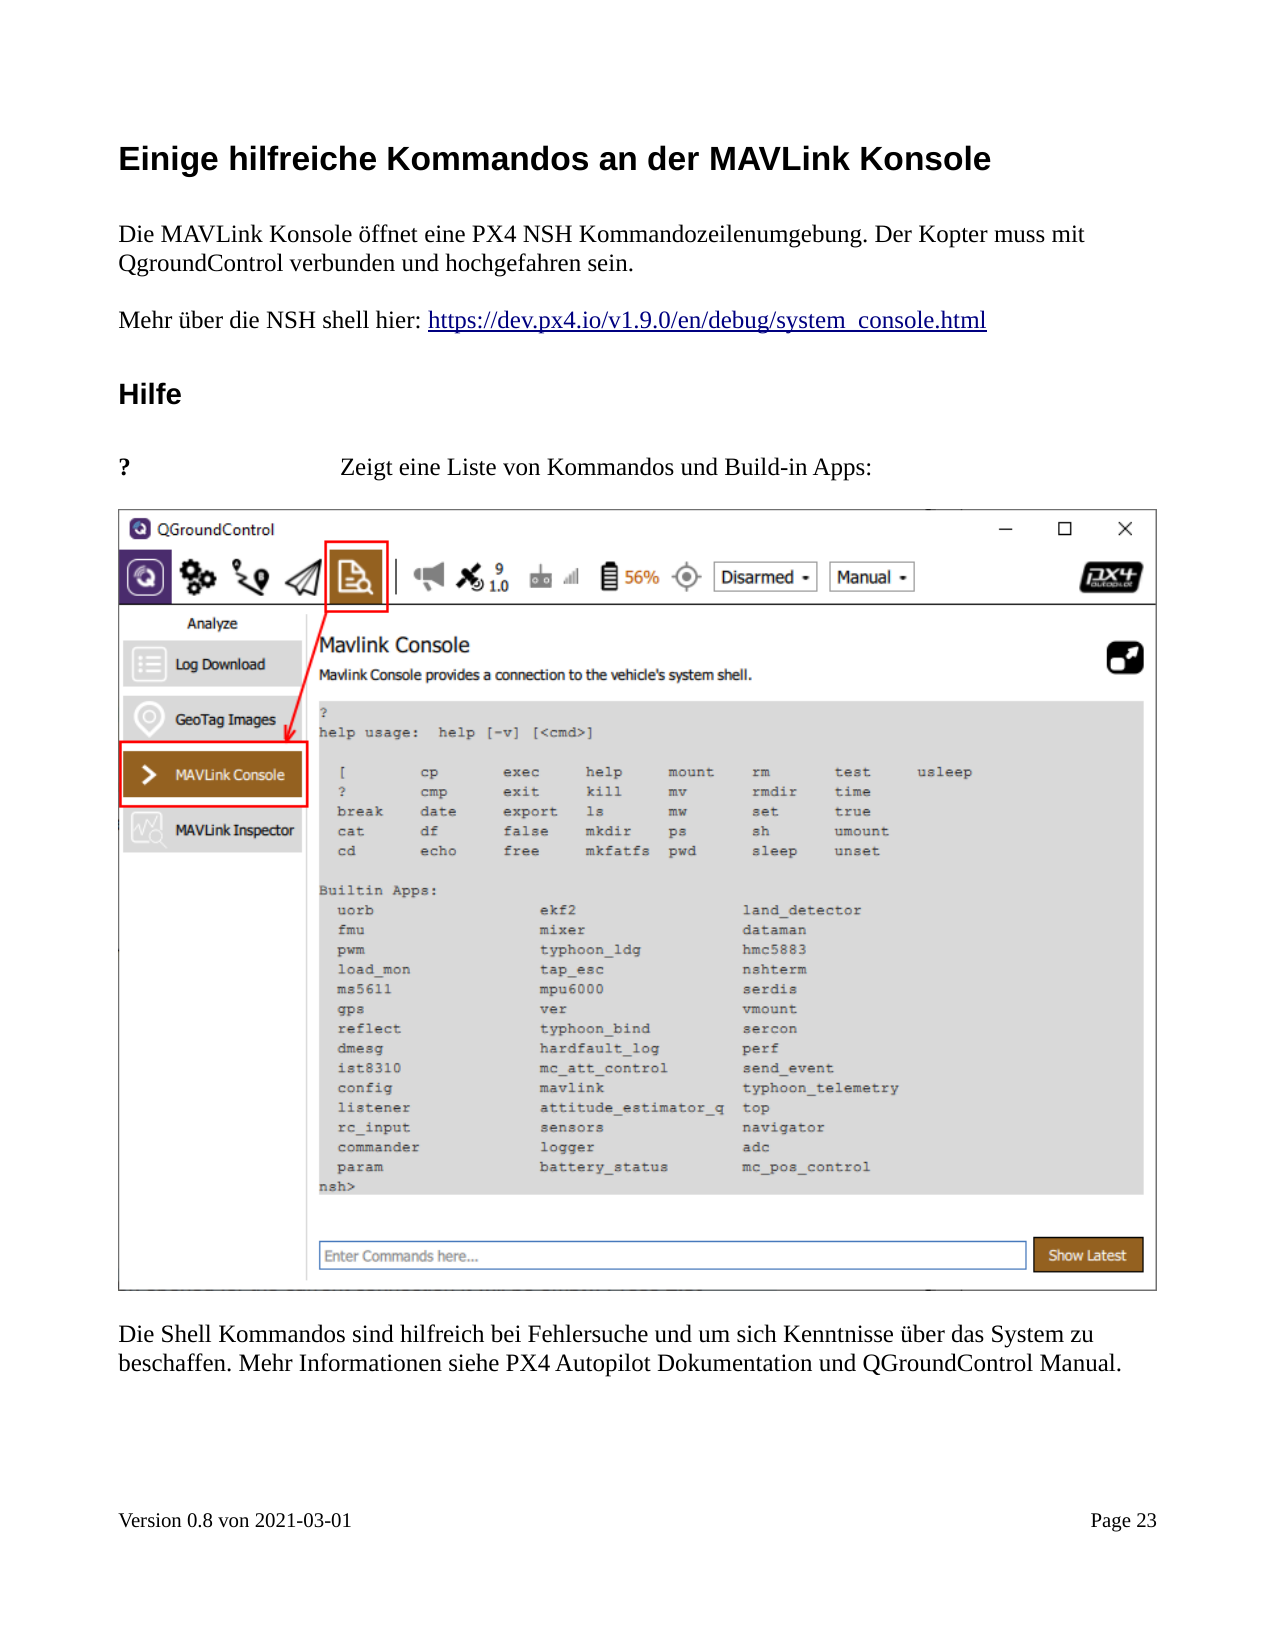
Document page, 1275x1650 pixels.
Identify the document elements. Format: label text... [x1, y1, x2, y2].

text Die Shell Kommandos sind hilfreich bei Fehlersuche und um sich Kenntnisse über das System zu beschaffen. Mehr Informationen siehe PX4 Autopilot Dokumentation und QGroundControl Manual. [118, 1319, 1157, 1377]
subtitle Hilfe [118, 377, 1157, 411]
text ? Zeigt eine Liste von Kommandos und Build-in Apps: [118, 452, 1157, 481]
subtitle Einige hilfreiche Kommandos an der MAVLink Konsole [118, 139, 1157, 178]
text Mehr über die NSH shell hier: https://dev.px4.io/v1.9.0/en/debug/system_console.html [118, 305, 1157, 334]
text Die MAVLink Konsole öffnet eine PX4 NSH Kommandozeilenumgebung. Der Kopter muss mit QgroundControl verbunden und hochgefahren sein. [118, 219, 1157, 276]
picture [118, 509, 1157, 1291]
